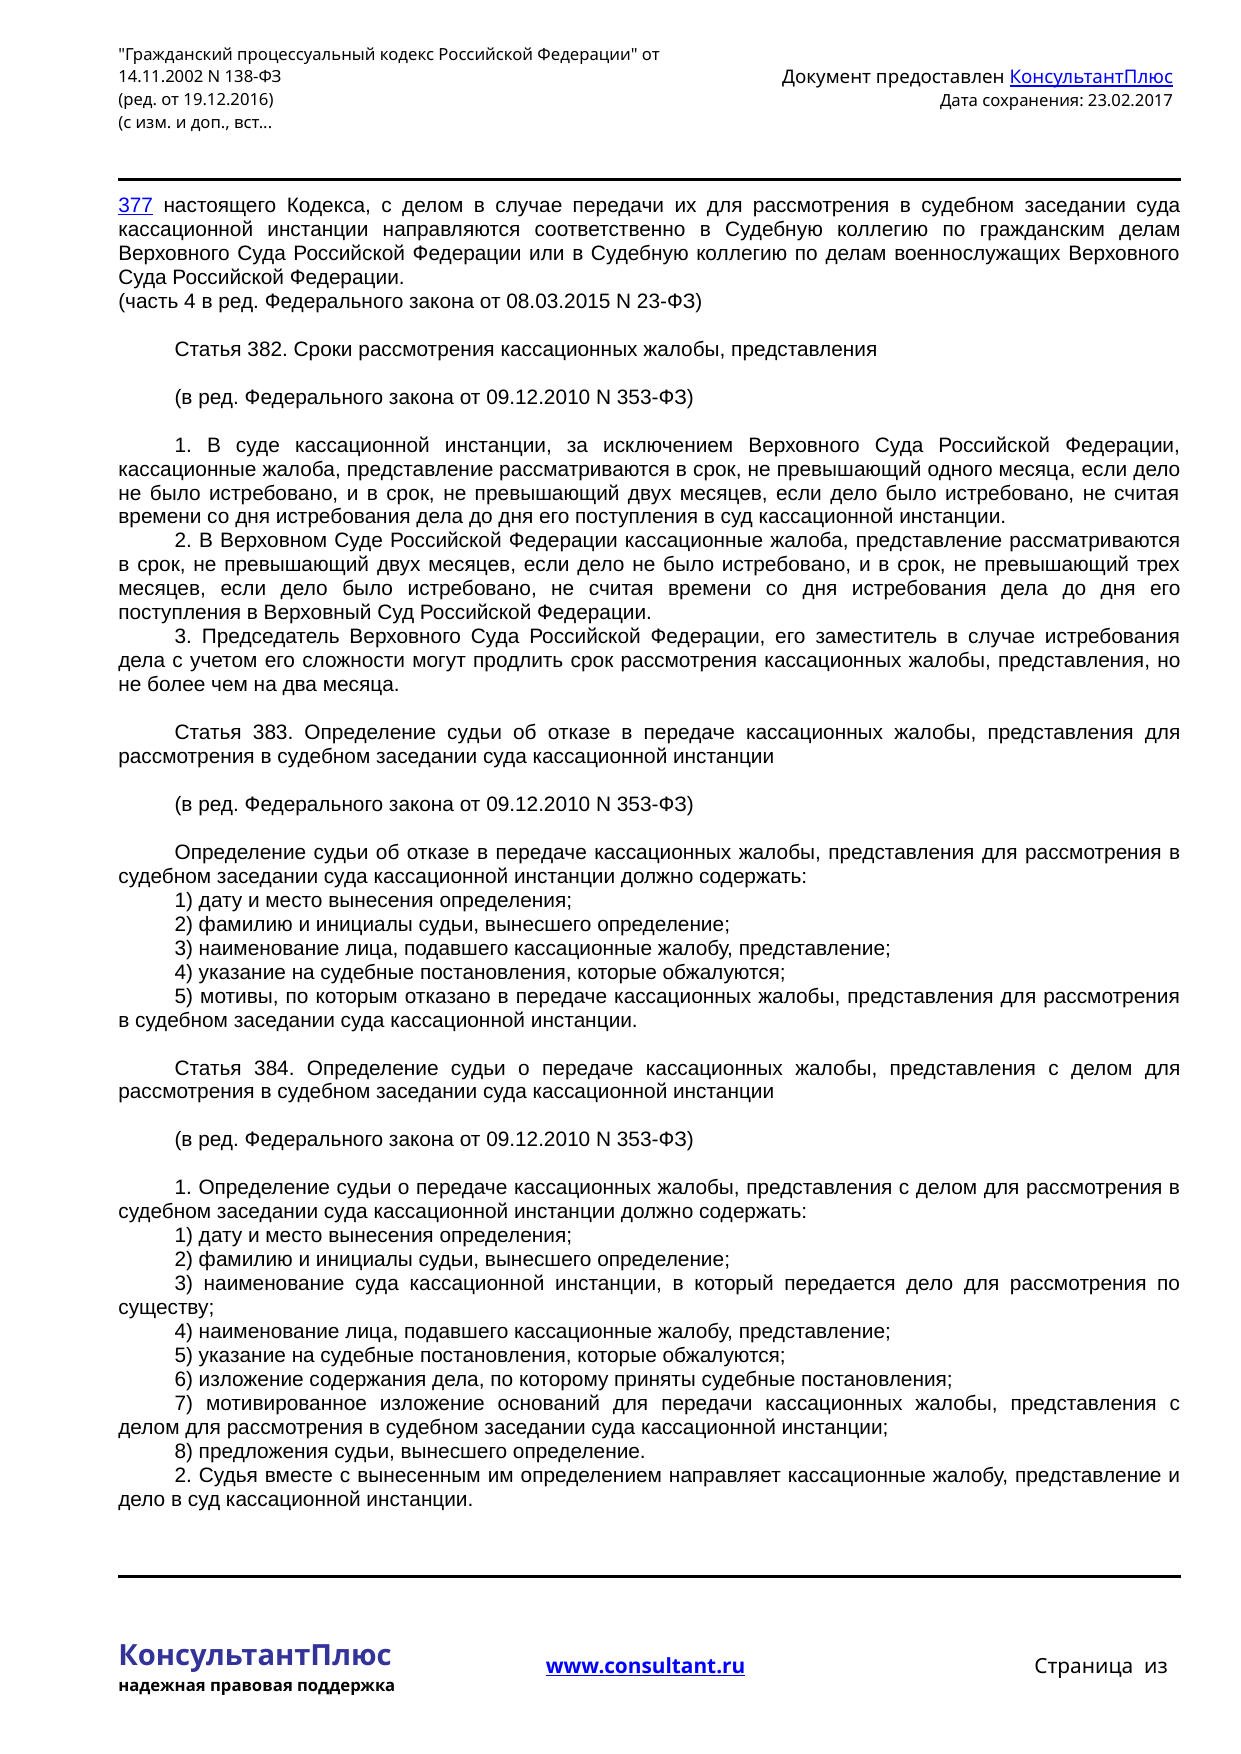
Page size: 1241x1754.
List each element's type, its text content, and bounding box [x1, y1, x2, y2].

text 8) предложения судьи, вынесшего определение. [118, 1439, 1181, 1463]
text 3. Председатель Верховного Суда Российской Федерации, его заместитель в случае истребования дела с учетом его сложности могут продлить срок рассмотрения кассационных жалобы, представления, но не более чем на два месяца. [118, 624, 1181, 696]
text 2. В Верховном Суде Российской Федерации кассационные жалоба, представление рассматриваются в срок, не превышающий двух месяцев, если дело не было истребовано, и в срок, не превышающий трех месяцев, если дело было истребовано, не считая времени со дня истребования дела до дня его поступления в Верховный Суд Российской Федерации. [118, 528, 1181, 624]
text 5) указание на судебные постановления, которые обжалуются; [118, 1343, 1181, 1367]
text 2) фамилию и инициалы судьи, вынесшего определение; [118, 912, 1181, 936]
text 1. Определение судьи о передаче кассационных жалобы, представления с делом для рассмотрения в судебном заседании суда кассационной инстанции должно содержать: [118, 1175, 1181, 1223]
text 4) наименование лица, подавшего кассационные жалобу, представление; [118, 1319, 1181, 1343]
text 2) фамилию и инициалы судьи, вынесшего определение; [118, 1247, 1181, 1271]
text (в ред. Федерального закона от 09.12.2010 N 353-ФЗ) [118, 792, 1181, 816]
text 7) мотивированное изложение оснований для передачи кассационных жалобы, представления с делом для рассмотрения в судебном заседании суда кассационной инстанции; [118, 1391, 1181, 1439]
text 1. В суде кассационной инстанции, за исключением Верховного Суда Российской Федерации, кассационные жалоба, представление рассматриваются в срок, не превышающий одного месяца, если дело не было истребовано, и в срок, не превышающий двух месяцев, если дело было истребовано, не считая времени со дня истребования дела до дня его поступления в суд кассационной инстанции. [118, 432, 1181, 528]
text 1) дату и место вынесения определения; [118, 888, 1181, 912]
text (часть 4 в ред. Федерального закона от 08.03.2015 N 23-ФЗ) [118, 289, 1181, 313]
subtitle Статья 382. Сроки рассмотрения кассационных жалобы, представления [118, 337, 1181, 361]
text 3) наименование лица, подавшего кассационные жалобу, представление; [118, 936, 1181, 959]
text 6) изложение содержания дела, по которому приняты судебные постановления; [118, 1367, 1181, 1391]
text (в ред. Федерального закона от 09.12.2010 N 353-ФЗ) [118, 384, 1181, 408]
text 1) дату и место вынесения определения; [118, 1223, 1181, 1247]
subtitle Статья 383. Определение судьи об отказе в передаче кассационных жалобы, представления для рассмотрения в судебном заседании суда кассационной инстанции [118, 720, 1181, 768]
text 377 настоящего Кодекса, с делом в случае передачи их для рассмотрения в судебном заседании суда кассационной инстанции направляются соответственно в Судебную коллегию по гражданским делам Верховного Суда Российской Федерации или в Судебную коллегию по делам военнослужащих Верховного Суда Российской Федерации. [118, 193, 1181, 289]
text 2. Судья вместе с вынесенным им определением направляет кассационные жалобу, представление и дело в суд кассационной инстанции. [118, 1463, 1181, 1511]
text Определение судьи об отказе в передаче кассационных жалобы, представления для рассмотрения в судебном заседании суда кассационной инстанции должно содержать: [118, 840, 1181, 888]
text 3) наименование суда кассационной инстанции, в который передается дело для рассмотрения по существу; [118, 1271, 1181, 1319]
text (в ред. Федерального закона от 09.12.2010 N 353-ФЗ) [118, 1127, 1181, 1151]
text 4) указание на судебные постановления, которые обжалуются; [118, 959, 1181, 983]
text 5) мотивы, по которым отказано в передаче кассационных жалобы, представления для рассмотрения в судебном заседании суда кассационной инстанции. [118, 983, 1181, 1031]
subtitle Статья 384. Определение судьи о передаче кассационных жалобы, представления с делом для рассмотрения в судебном заседании суда кассационной инстанции [118, 1055, 1181, 1103]
